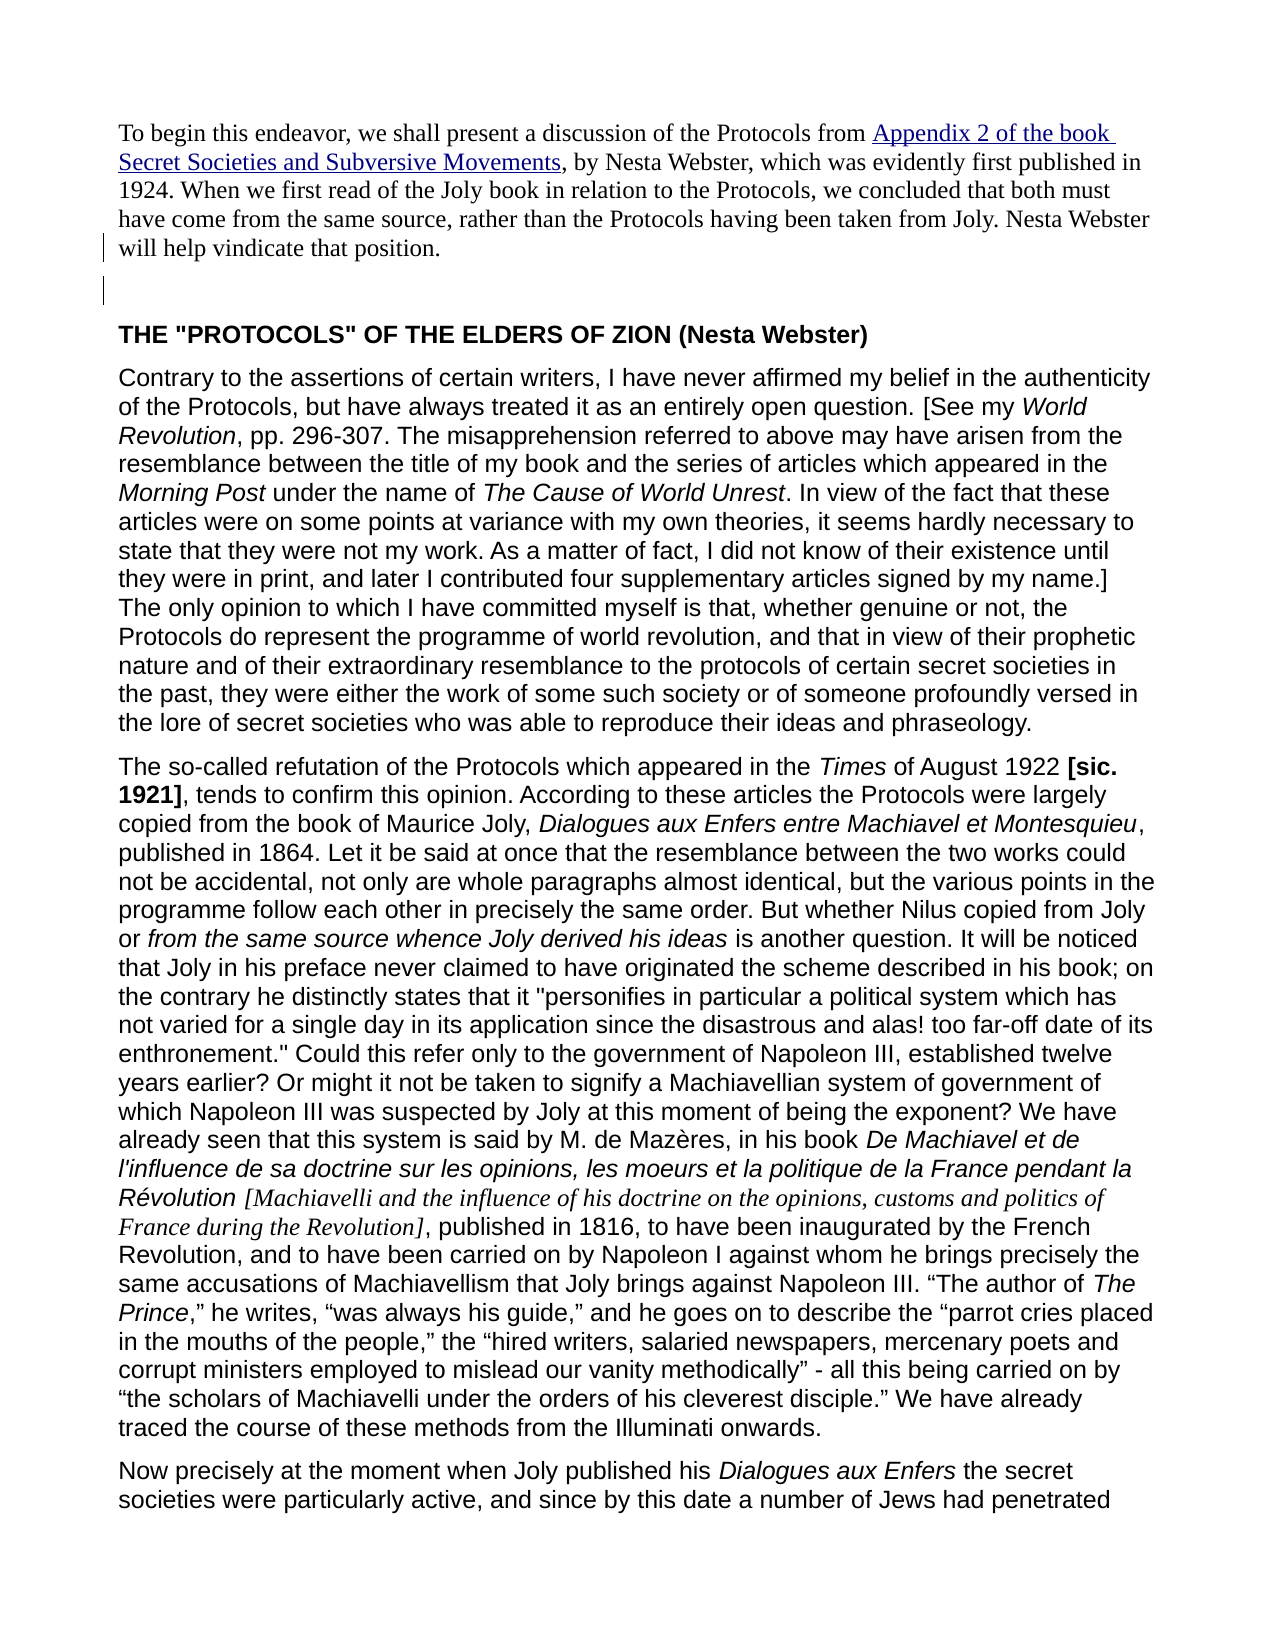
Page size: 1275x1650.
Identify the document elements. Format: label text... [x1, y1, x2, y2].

text Now precisely at the moment when Joly published his Dialogues aux Enfers the secret societies were particularly active, and since by this date a number of Jews had penetrated [118, 1456, 1157, 1514]
text The so-called refutation of the Protocols which appeared in the Times of August 1922 [sic. 1921], tends to confirm this opinion. According to these articles the Protocols were largely copied from the book of Maurice Joly, Dialogues aux Enfers entre Machiavel et Montesquieu, published in 1864. Let it be said at once that the resemblance between the two works could not be accidental, not only are whole paragraphs almost identical, but the various points in the programme follow each other in precisely the same order. But whether Nilus copied from Joly or from the same source whence Joly derived his ideas is another question. It will be noticed that Joly in his preface never claimed to have originated the scheme described in his book; on the contrary he distinctly states that it "personifies in particular a political system which has not varied for a single day in its application since the disastrous and alas! too far-off date of its enthronement." Could this refer only to the government of Napoleon III, established twelve years earlier? Or might it not be taken to signify a Machiavellian system of government of which Napoleon III was suspected by Joly at this moment of being the exponent? We have already seen that this system is said by M. de Mazères, in his book De Machiavel et de l'influence de sa doctrine sur les opinions, les moeurs et la politique de la France pendant la Révolution [Machiavelli and the influence of his doctrine on the opinions, customs and politics of France during the Revolution], published in 1816, to have been inaugurated by the French Revolution, and to have been carried on by Napoleon I against whom he brings precisely the same accusations of Machiavellism that Joly brings against Napoleon III. “The author of The Prince,” he writes, “was always his guide,” and he goes on to describe the “parrot cries placed in the mouths of the people,” the “hired writers, salaried newspapers, mercenary poets and corrupt ministers employed to mislead our vanity methodically” - all this being carried on by “the scholars of Machiavelli under the orders of his cleverest disciple.” We have already traced the course of these methods from the Illuminati onwards. [118, 751, 1157, 1442]
text To begin this endeavor, we shall present a discussion of the Protocols from Appendix 2 of the book Secret Societies and Subversive Movements, by Nesta Webster, which was evidently first published in 1924. When we first read of the Joly book in relation to the Protocols, we concluded that both must have come from the same source, rather than the Protocols having been taken from Joly. Nesta Webster will help vindicate that position. [118, 118, 1157, 262]
text THE "PROTOCOLS" OF THE ELDERS OF ZION (Nesta Webster) [118, 320, 1157, 348]
text Contrary to the assertions of certain writers, I have never affirmed my belief in the authenticity of the Protocols, but have always treated it as an entirely open question. [See my World Revolution, pp. 296-307. The misapprehension referred to above may have arisen from the resemblance between the title of my book and the series of articles which appeared in the Morning Post under the name of The Cause of World Unrest. In view of the fact that these articles were on some points at variance with my own theories, it seems hardly necessary to state that they were not my work. As a matter of fact, I did not know of their existence until they were in print, and later I contributed four supplementary articles signed by my name.] The only opinion to which I have committed myself is that, whether genuine or not, the Protocols do represent the programme of world revolution, and that in view of their prophetic nature and of their extraordinary resemblance to the protocols of certain secret societies in the past, they were either the work of some such society or of someone profoundly versed in the lore of secret societies who was able to reproduce their ideas and phraseology. [118, 363, 1157, 737]
